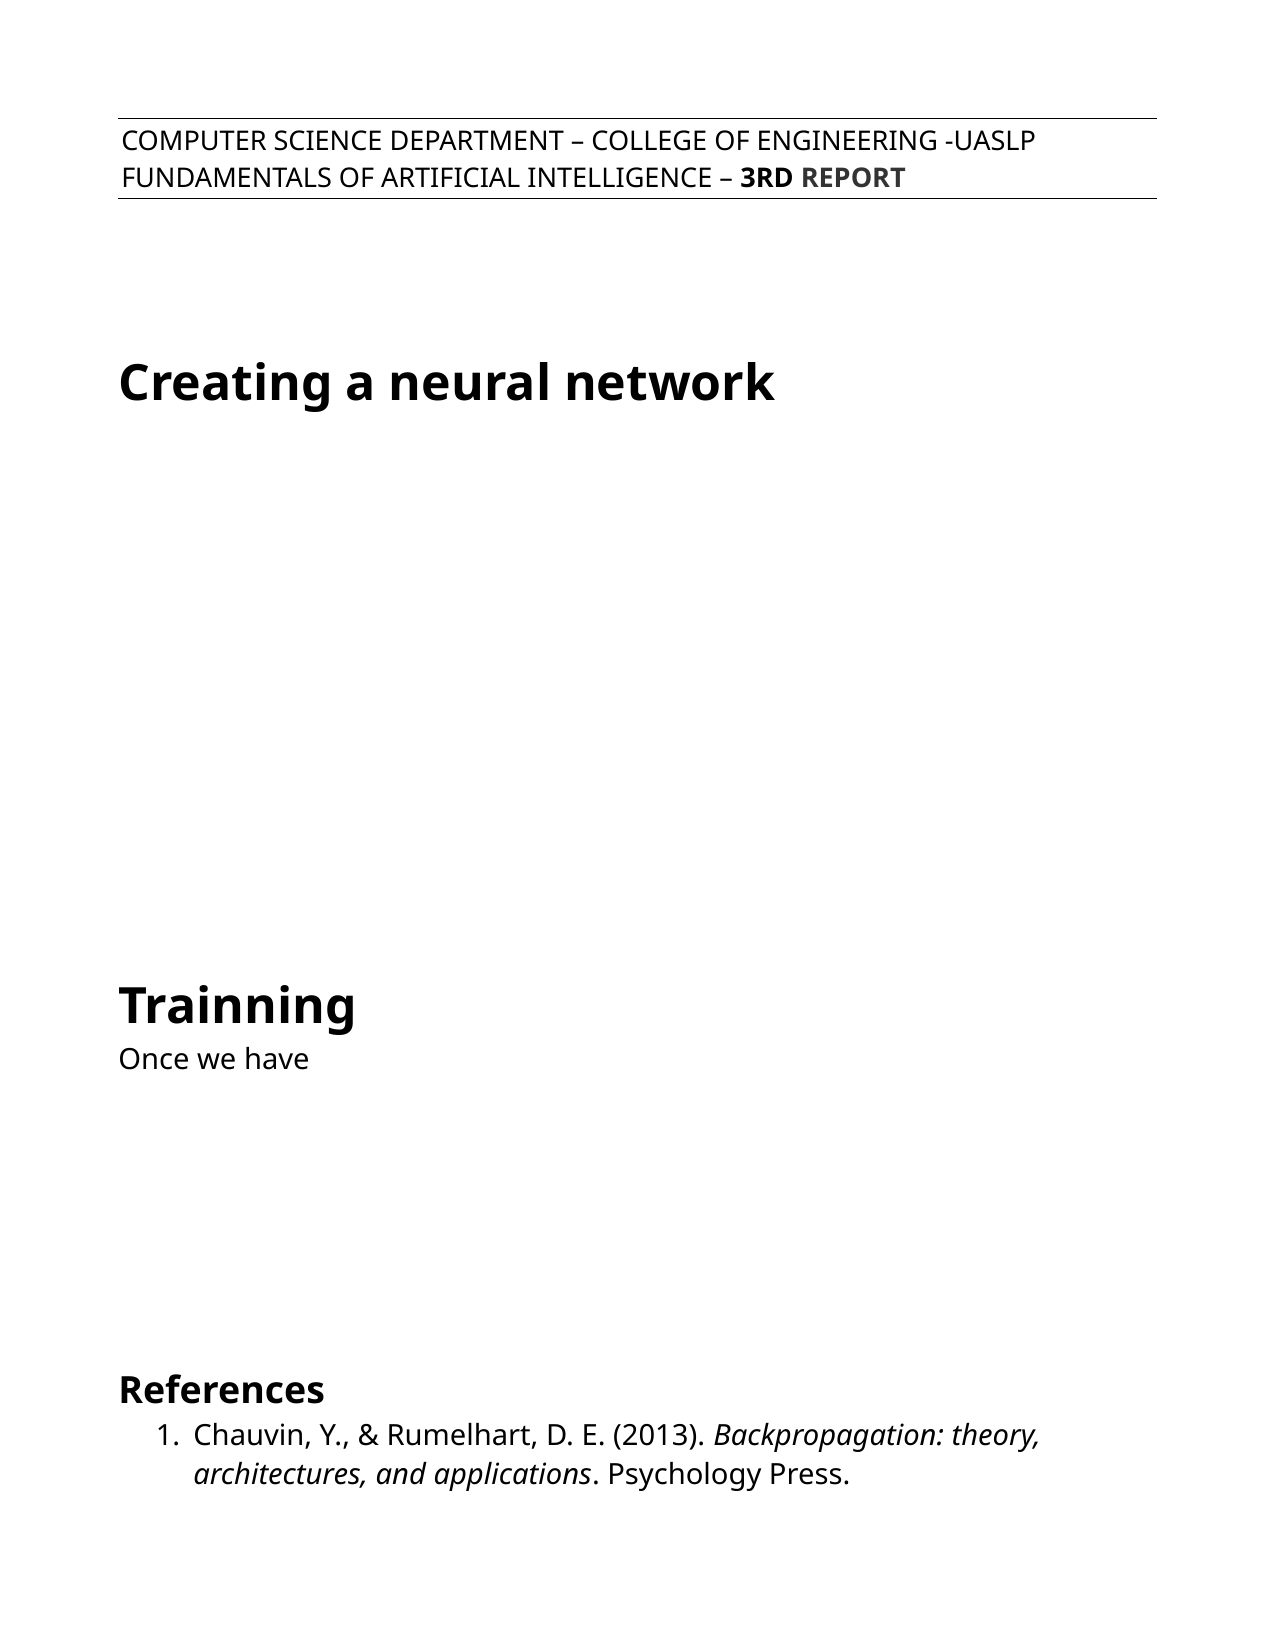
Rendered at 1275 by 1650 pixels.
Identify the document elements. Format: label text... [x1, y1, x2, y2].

text Creating a neural network [118, 346, 1157, 414]
text References [118, 1363, 1157, 1414]
text Once we have [118, 1038, 1157, 1078]
text Trainning [118, 970, 1157, 1038]
list Chauvin, Y., & Rumelhart, D. E. (2013). Backpropagation: theory, architectures, and applications. Psychology Press. [156, 1414, 1157, 1493]
